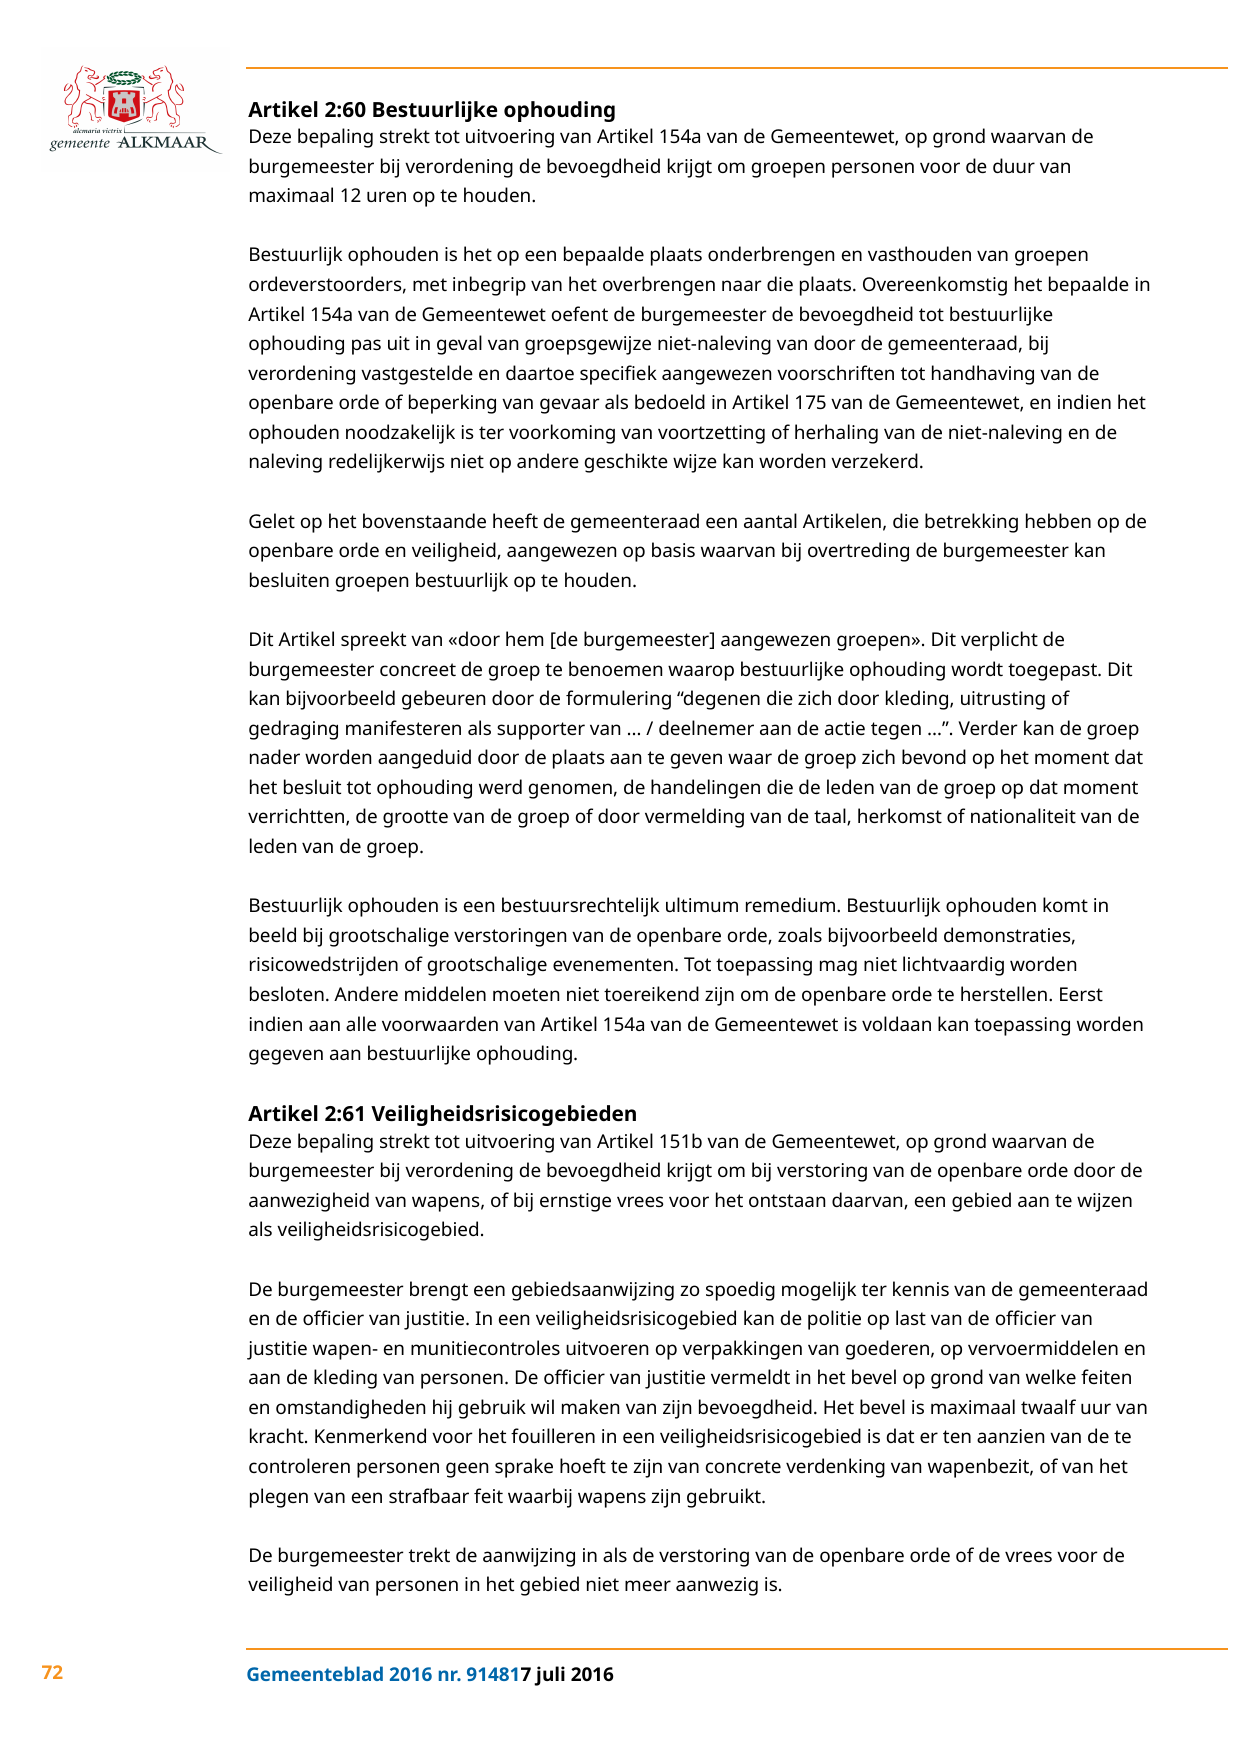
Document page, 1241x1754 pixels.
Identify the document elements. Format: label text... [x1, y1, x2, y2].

text Dit Artikel spreekt van «door hem [de burgemeester] aangewezen groepen». Dit verplicht de burgemeester concreet de groep te benoemen waarop bestuurlijke ophouding wordt toegepast. Dit kan bijvoorbeeld gebeuren door de formulering “degenen die zich door kleding, uitrusting of gedraging manifesteren als supporter van … / deelnemer aan de actie tegen …”. Verder kan de groep nader worden aangeduid door de plaats aan te geven waar de groep zich bevond op het moment dat het besluit tot ophouding werd genomen, de handelingen die de leden van de groep op dat moment verrichtten, de grootte van de groep of door vermelding van de taal, herkomst of nationaliteit van de leden van de groep. [248, 626, 1152, 859]
text Bestuurlijk ophouden is een bestuursrechtelijk ultimum remedium. Bestuurlijk ophouden komt in beeld bij grootschalige verstoringen van de openbare orde, zoals bijvoorbeeld demonstraties, risicowedstrijden of grootschalige evenementen. Tot toepassing mag niet lichtvaardig worden besloten. Andere middelen moeten niet toereikend zijn om de openbare orde te herstellen. Eerst indien aan alle voorwaarden van Artikel 154a van de Gemeentewet is voldaan kan toepassing worden gegeven aan bestuurlijke ophouding. [248, 892, 1152, 1066]
text Gelet op het bovenstaande heeft de gemeenteraad een aantal Artikelen, die betrekking hebben op de openbare orde en veiligheid, aangewezen op basis waarvan bij overtreding de burgemeester kan besluiten groepen bestuurlijk op te houden. [248, 508, 1152, 593]
text Artikel 2:60 Bestuurlijke ophouding [248, 95, 1152, 123]
text Deze bepaling strekt tot uitvoering van Artikel 154a van de Gemeentewet, op grond waarvan de burgemeester bij verordening de bevoegdheid krijgt om groepen personen voor de duur van maximaal 12 uren op te houden. [248, 123, 1152, 208]
text Artikel 2:61 Veiligheidsrisicogebieden [248, 1099, 1152, 1128]
text De burgemeester brengt een gebiedsaanwijzing zo spoedig mogelijk ter kennis van de gemeenteraad en de officier van justitie. In een veiligheidsrisicogebied kan de politie op last van de officier van justitie wapen- en munitiecontroles uitvoeren op verpakkingen van goederen, op vervoermiddelen en aan de kleding van personen. De officier van justitie vermeldt in het bevel op grond van welke feiten en omstandigheden hij gebruik wil maken van zijn bevoegdheid. Het bevel is maximaal twaalf uur van kracht. Kenmerkend voor het fouilleren in een veiligheidsrisicogebied is dat er ten aanzien van de te controleren personen geen sprake hoeft te zijn van concrete verdenking van wapenbezit, of van het plegen van een strafbaar feit waarbij wapens zijn gebruikt. [248, 1276, 1152, 1509]
text Bestuurlijk ophouden is het op een bepaalde plaats onderbrengen en vasthouden van groepen ordeverstoorders, met inbegrip van het overbrengen naar die plaats. Overeenkomstig het bepaalde in Artikel 154a van de Gemeentewet oefent de burgemeester de bevoegdheid tot bestuurlijke ophouding pas uit in geval van groepsgewijze niet-naleving van door de gemeenteraad, bij verordening vastgestelde en daartoe specifiek aangewezen voorschriften tot handhaving van de openbare orde of beperking van gevaar als bedoeld in Artikel 175 van de Gemeentewet, en indien het ophouden noodzakelijk is ter voorkoming van voortzetting of herhaling van de niet-naleving en de naleving redelijkerwijs niet op andere geschikte wijze kan worden verzekerd. [248, 242, 1152, 474]
text Deze bepaling strekt tot uitvoering van Artikel 151b van de Gemeentewet, op grond waarvan de burgemeester bij verordening de bevoegdheid krijgt om bij verstoring van de openbare orde door de aanwezigheid van wapens, of bij ernstige vrees voor het ontstaan daarvan, een gebied aan te wijzen als veiligheidsrisicogebied. [248, 1128, 1152, 1242]
text De burgemeester trekt de aanwijzing in als de verstoring van de openbare orde of de vrees voor de veiligheid van personen in het gebied niet meer aanwezig is. [248, 1542, 1152, 1597]
picture [41, 47, 231, 172]
